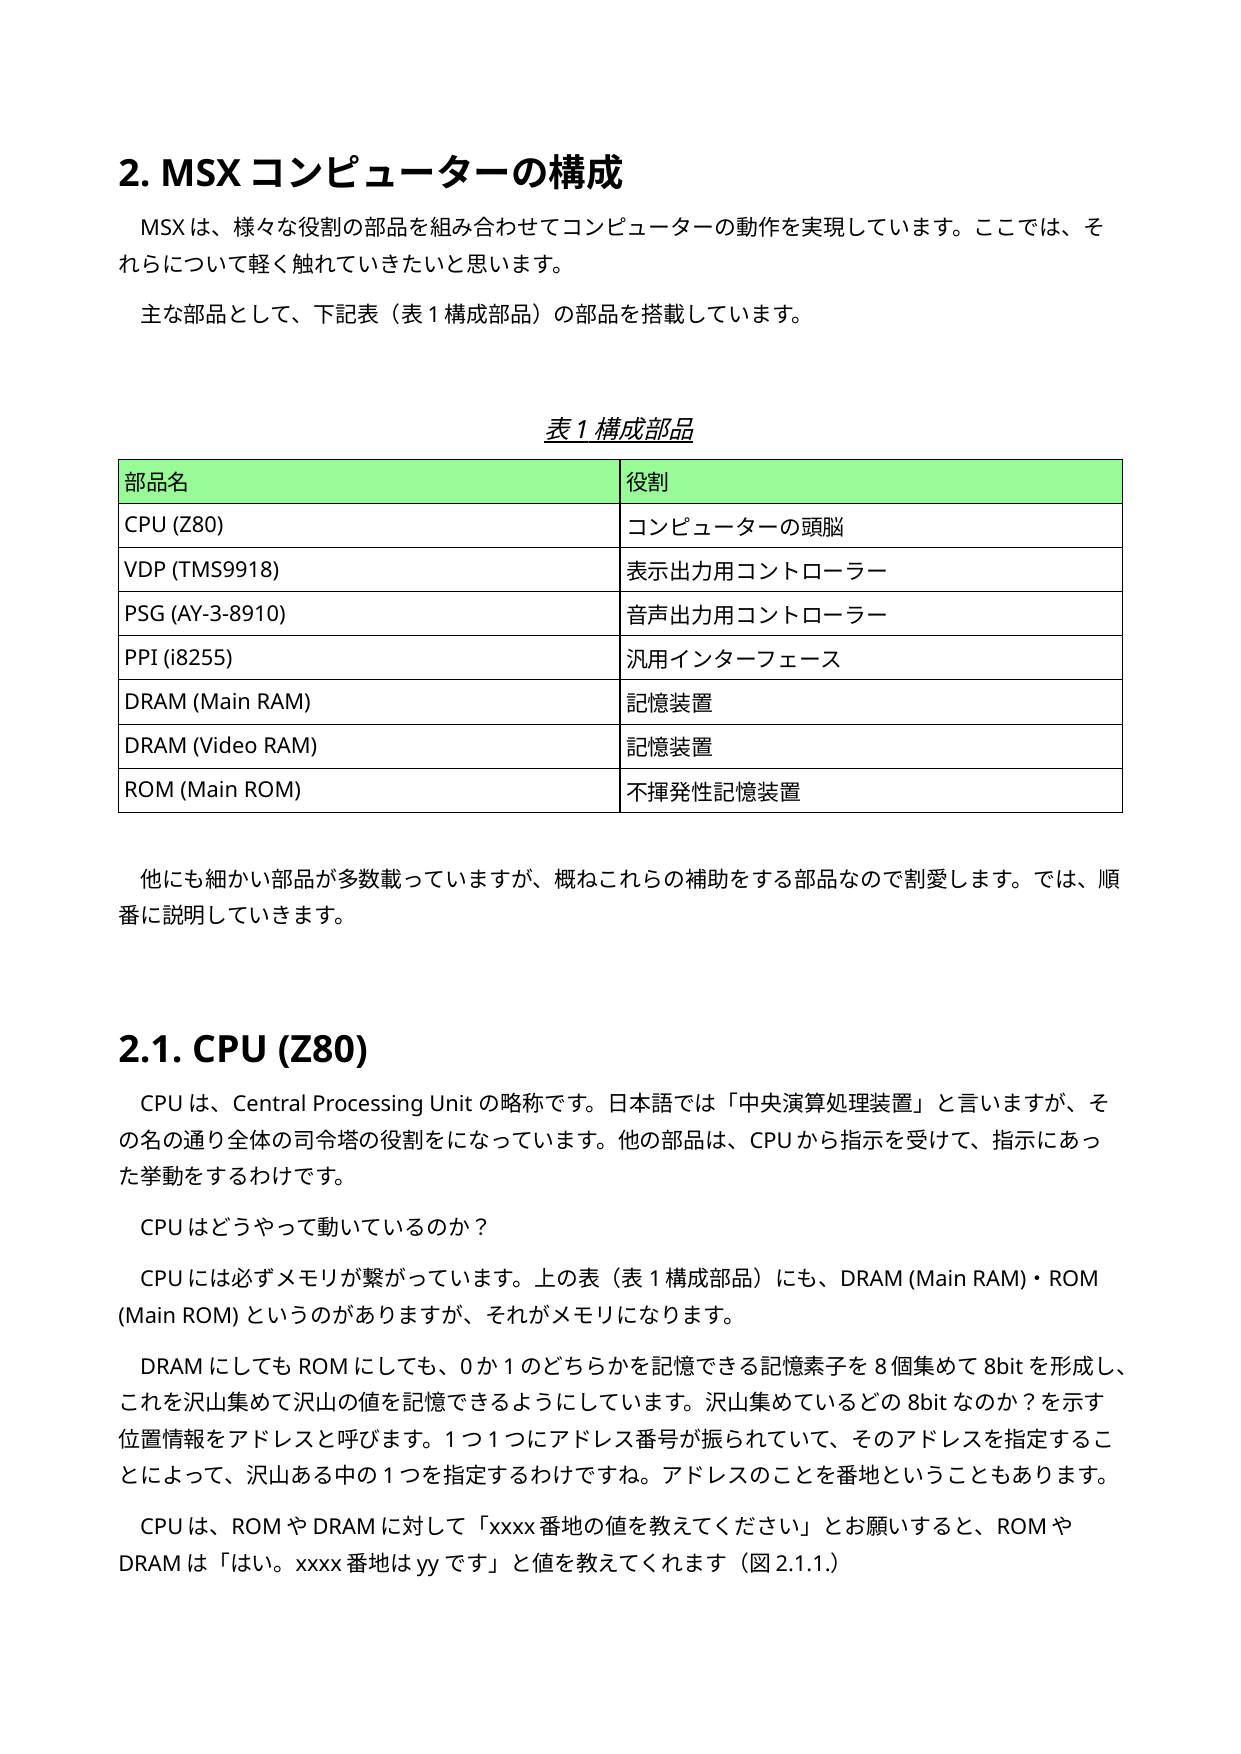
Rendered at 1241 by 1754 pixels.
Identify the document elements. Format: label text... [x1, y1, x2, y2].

table_cell 音声出力用コントローラー [621, 592, 1122, 635]
table_cell PSG (AY-3-8910) [119, 592, 619, 635]
text DRAMにしてもROMにしても、0か1のどちらかを記憶できる記憶素子を 8個集めて 8bit を形成し、これを沢山集めて沢山の値を記憶できるようにしています。沢山集めているどの 8bit なのか？を示す位置情報をアドレスと呼びます。1つ1つにアドレス番号が振られていて、そのアドレスを指定することによって、沢山ある中の1つを指定するわけですね。アドレスのことを番地ということもあります。 [118, 1349, 1122, 1490]
text MSXは、様々な役割の部品を組み合わせてコンピューターの動作を実現しています。ここでは、それらについて軽く触れていきたいと思います。 [118, 210, 1122, 278]
table_cell コンピューターの頭脳 [621, 504, 1122, 547]
table_cell 汎用インターフェース [621, 636, 1122, 679]
table_header 役割 [621, 460, 1122, 503]
table_cell DRAM (Main RAM) [119, 680, 619, 723]
table_cell VDP (TMS9918) [119, 548, 619, 591]
table_cell PPI (i8255) [119, 636, 619, 679]
subtitle 2.1. CPU (Z80) [118, 1023, 1122, 1074]
table_cell 表示出力用コントローラー [621, 548, 1122, 591]
text CPUには必ずメモリが繋がっています。上の表（表 1構成部品）にも、DRAM (Main RAM)・ROM (Main ROM) というのがありますが、それがメモリになります。 [118, 1261, 1122, 1329]
text 表 1構成部品 [118, 410, 1122, 446]
text CPUはどうやって動いているのか？ [118, 1210, 1122, 1242]
table_cell CPU (Z80) [119, 504, 619, 547]
subtitle 2. MSXコンピューターの構成 [118, 143, 1122, 198]
text CPU は、Central Processing Unit の略称です。日本語では「中央演算処理装置」と言いますが、その名の通り全体の司令塔の役割をになっています。他の部品は、CPUから指示を受けて、指示にあった挙動をするわけです。 [118, 1086, 1122, 1191]
text 主な部品として、下記表（表 1構成部品）の部品を搭載しています。 [118, 297, 1122, 329]
table_cell 記憶装置 [621, 680, 1122, 723]
table_cell DRAM (Video RAM) [119, 725, 619, 768]
table_cell ROM (Main ROM) [119, 769, 619, 812]
table_header 部品名 [119, 460, 619, 503]
text CPUは、ROMやDRAMに対して「xxxx番地の値を教えてください」とお願いすると、ROMやDRAMは「はい。xxxx番地は yy です」と値を教えてくれます（図2.1.1.） [118, 1509, 1122, 1577]
text 他にも細かい部品が多数載っていますが、概ねこれらの補助をする部品なので割愛します。では、順番に説明していきます。 [118, 862, 1122, 930]
table_cell 不揮発性記憶装置 [621, 769, 1122, 812]
table_cell 記憶装置 [621, 725, 1122, 768]
